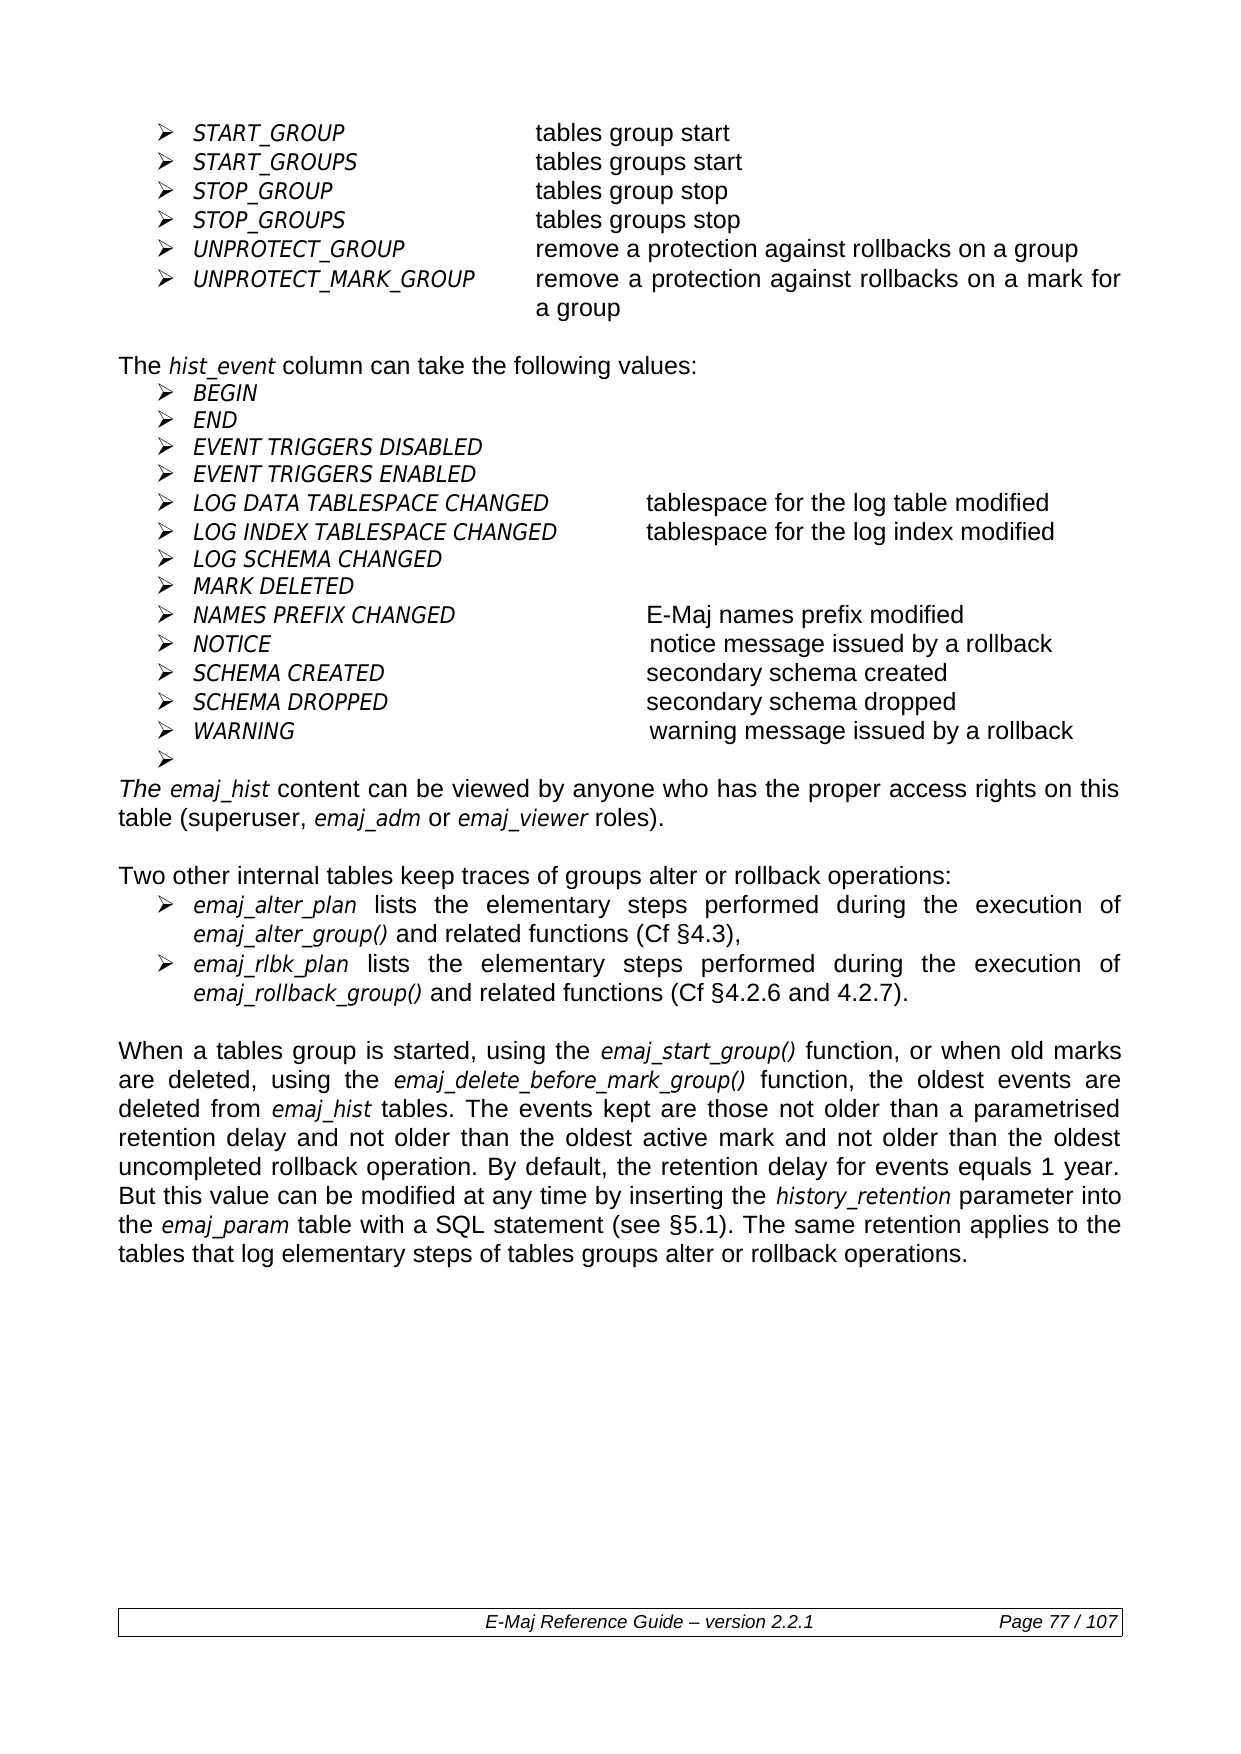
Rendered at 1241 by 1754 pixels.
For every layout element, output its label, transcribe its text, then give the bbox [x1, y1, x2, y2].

list UNPROTECT_MARK_GROUP remove a protection against rollbacks on a mark for a group [156, 263, 1122, 322]
list SCHEMA DROPPED secondary schema dropped [156, 687, 1122, 716]
list EVENT TRIGGERS DISABLED [156, 434, 1122, 461]
list STOP_GROUP tables group stop [156, 176, 1122, 205]
list START_GROUP tables group start [156, 118, 1122, 147]
list emaj_alter_plan lists the elementary steps performed during the execution of emaj_alter_group() and related functions (Cf §4.3), [156, 890, 1122, 948]
text Two other internal tables keep traces of groups alter or rollback operations: [118, 861, 1122, 890]
list NOTICE notice message issued by a rollback [156, 629, 1122, 658]
list NAMES PREFIX CHANGED E-Maj names prefix modified [156, 600, 1122, 629]
list WARNING warning message issued by a rollback [156, 716, 1122, 745]
list LOG INDEX TABLESPACE CHANGED tablespace for the log index modified [156, 517, 1122, 546]
list SCHEMA CREATED secondary schema created [156, 658, 1122, 687]
list STOP_GROUPS tables groups stop [156, 205, 1122, 234]
list END [156, 407, 1122, 434]
text The hist_event column can take the following values: [118, 351, 1122, 380]
text When a tables group is started, using the emaj_start_group() function, or when old marks are deleted, using the emaj_delete_before_mark_group() function, the oldest events are deleted from emaj_hist tables. The events kept are those not older than a parametrised retention delay and not older than the oldest active mark and not older than the oldest uncompleted rollback operation. By default, the retention delay for events equals 1 year. But this value can be modified at any time by inserting the history_retention parameter into the emaj_param table with a SQL statement (see §5.1). The same retention applies to the tables that log elementary steps of tables groups alter or rollback operations. [118, 1036, 1122, 1268]
list MARK DELETED [156, 573, 1122, 600]
list emaj_rlbk_plan lists the elementary steps performed during the execution of emaj_rollback_group() and related functions (Cf §4.2.6 and 4.2.7). [156, 948, 1122, 1007]
list UNPROTECT_GROUP remove a protection against rollbacks on a group [156, 234, 1122, 263]
text The emaj_hist content can be viewed by anyone who has the proper access rights on this table (superuser, emaj_adm or emaj_viewer roles). [118, 774, 1122, 832]
list START_GROUPS tables groups start [156, 147, 1122, 176]
list LOG DATA TABLESPACE CHANGED tablespace for the log table modified [156, 488, 1122, 517]
list LOG SCHEMA CHANGED [156, 546, 1122, 573]
list BEGIN [156, 380, 1122, 407]
list EVENT TRIGGERS ENABLED [156, 461, 1122, 488]
